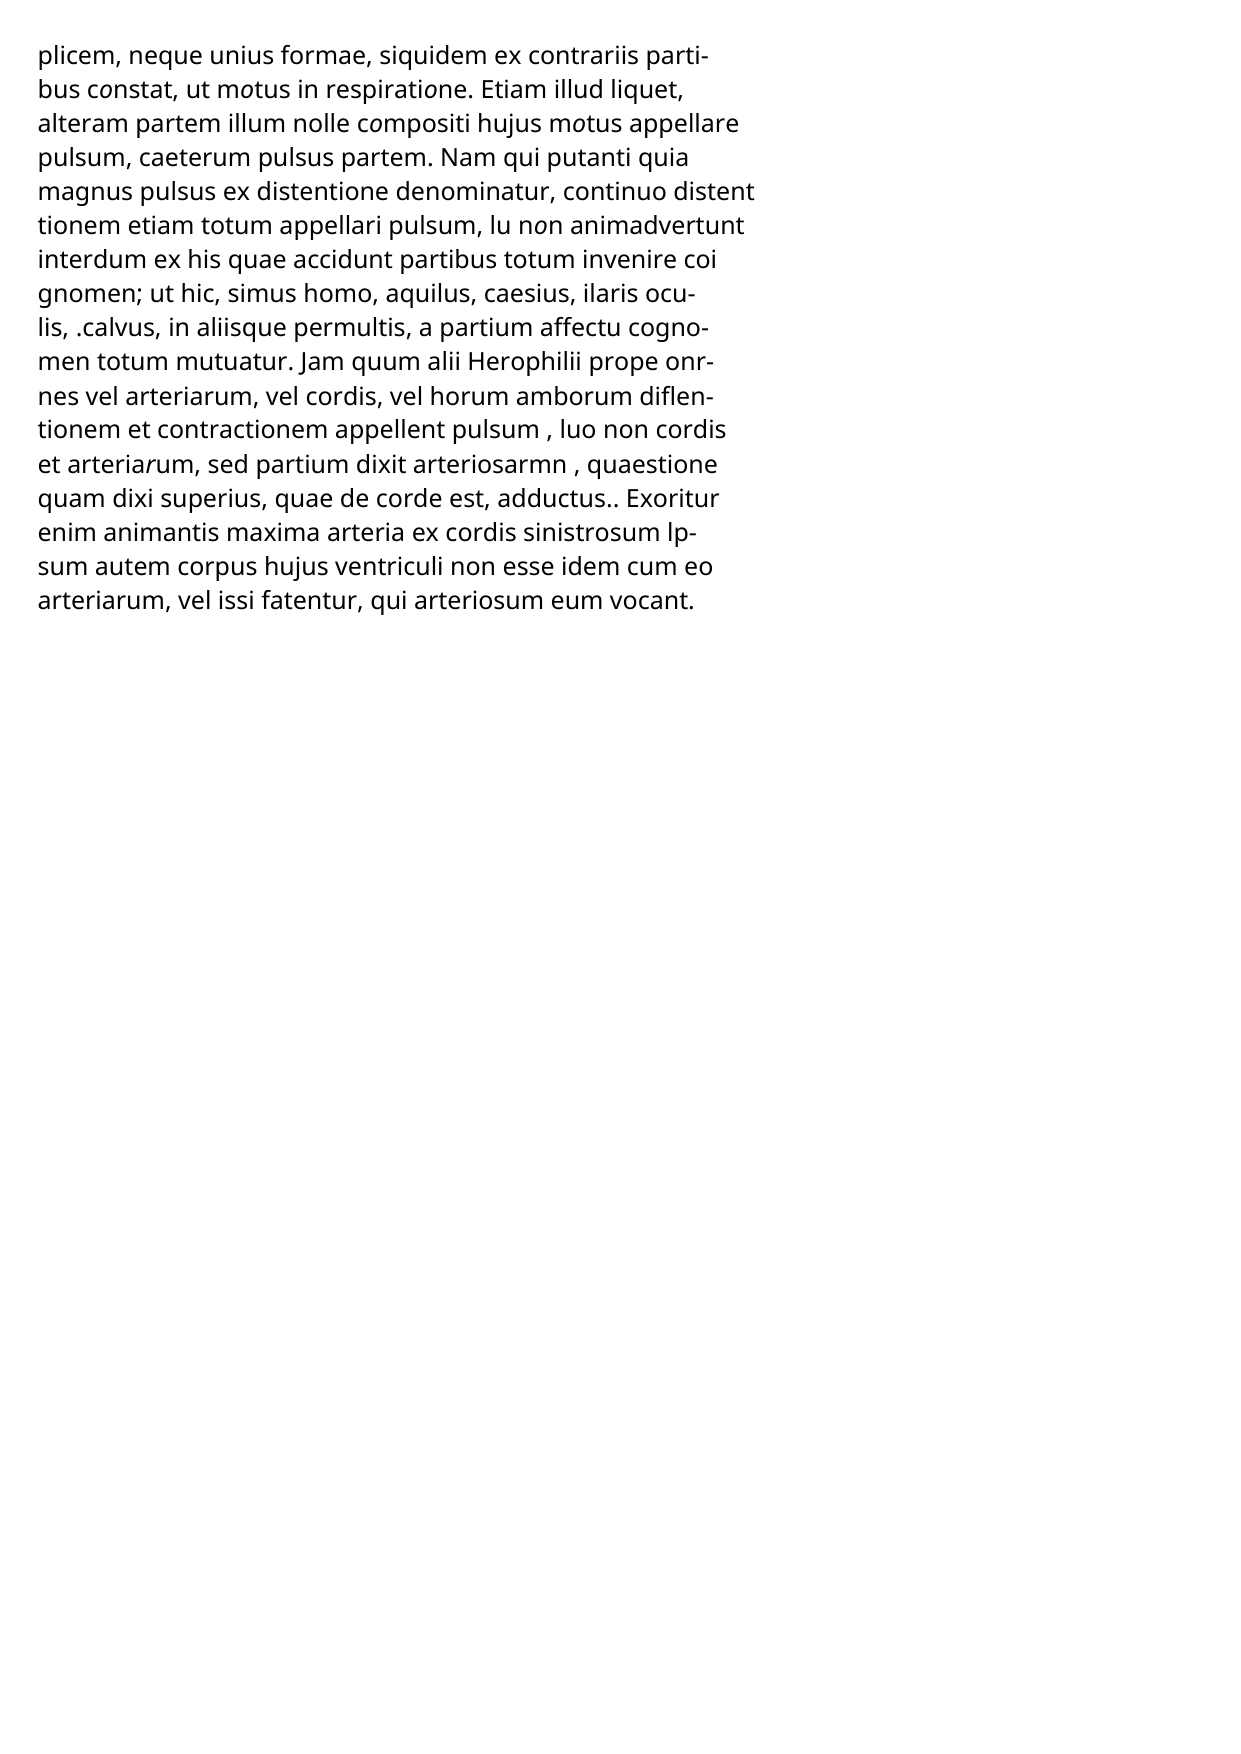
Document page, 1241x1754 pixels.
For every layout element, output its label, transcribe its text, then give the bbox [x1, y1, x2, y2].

text plicem, neque unius formae, siquidem ex contrariis parti- bus constat, ut motus in respiratione. Etiam illud liquet, alteram partem illum nolle compositi hujus motus appellare pulsum, caeterum pulsus partem. Nam qui putanti quia magnus pulsus ex distentione denominatur, continuo distent tionem etiam totum appellari pulsum, lu non animadvertunt interdum ex his quae accidunt partibus totum invenire coi gnomen; ut hic, simus homo, aquilus, caesius, ilaris ocu- lis, .calvus, in aliisque permultis, a partium affectu cogno- men totum mutuatur. Jam quum alii Herophilii prope onr- nes vel arteriarum, vel cordis, vel horum amborum diflen- tionem et contractionem appellent pulsum , luo non cordis et arteriarum, sed partium dixit arteriosarmn , quaestione quam dixi superius, quae de corde est, adductus.. Exoritur enim animantis maxima arteria ex cordis sinistrosum lp- sum autem corpus hujus ventriculi non esse idem cum eo arteriarum, vel issi fatentur, qui arteriosum eum vocant. [37, 37, 1203, 617]
